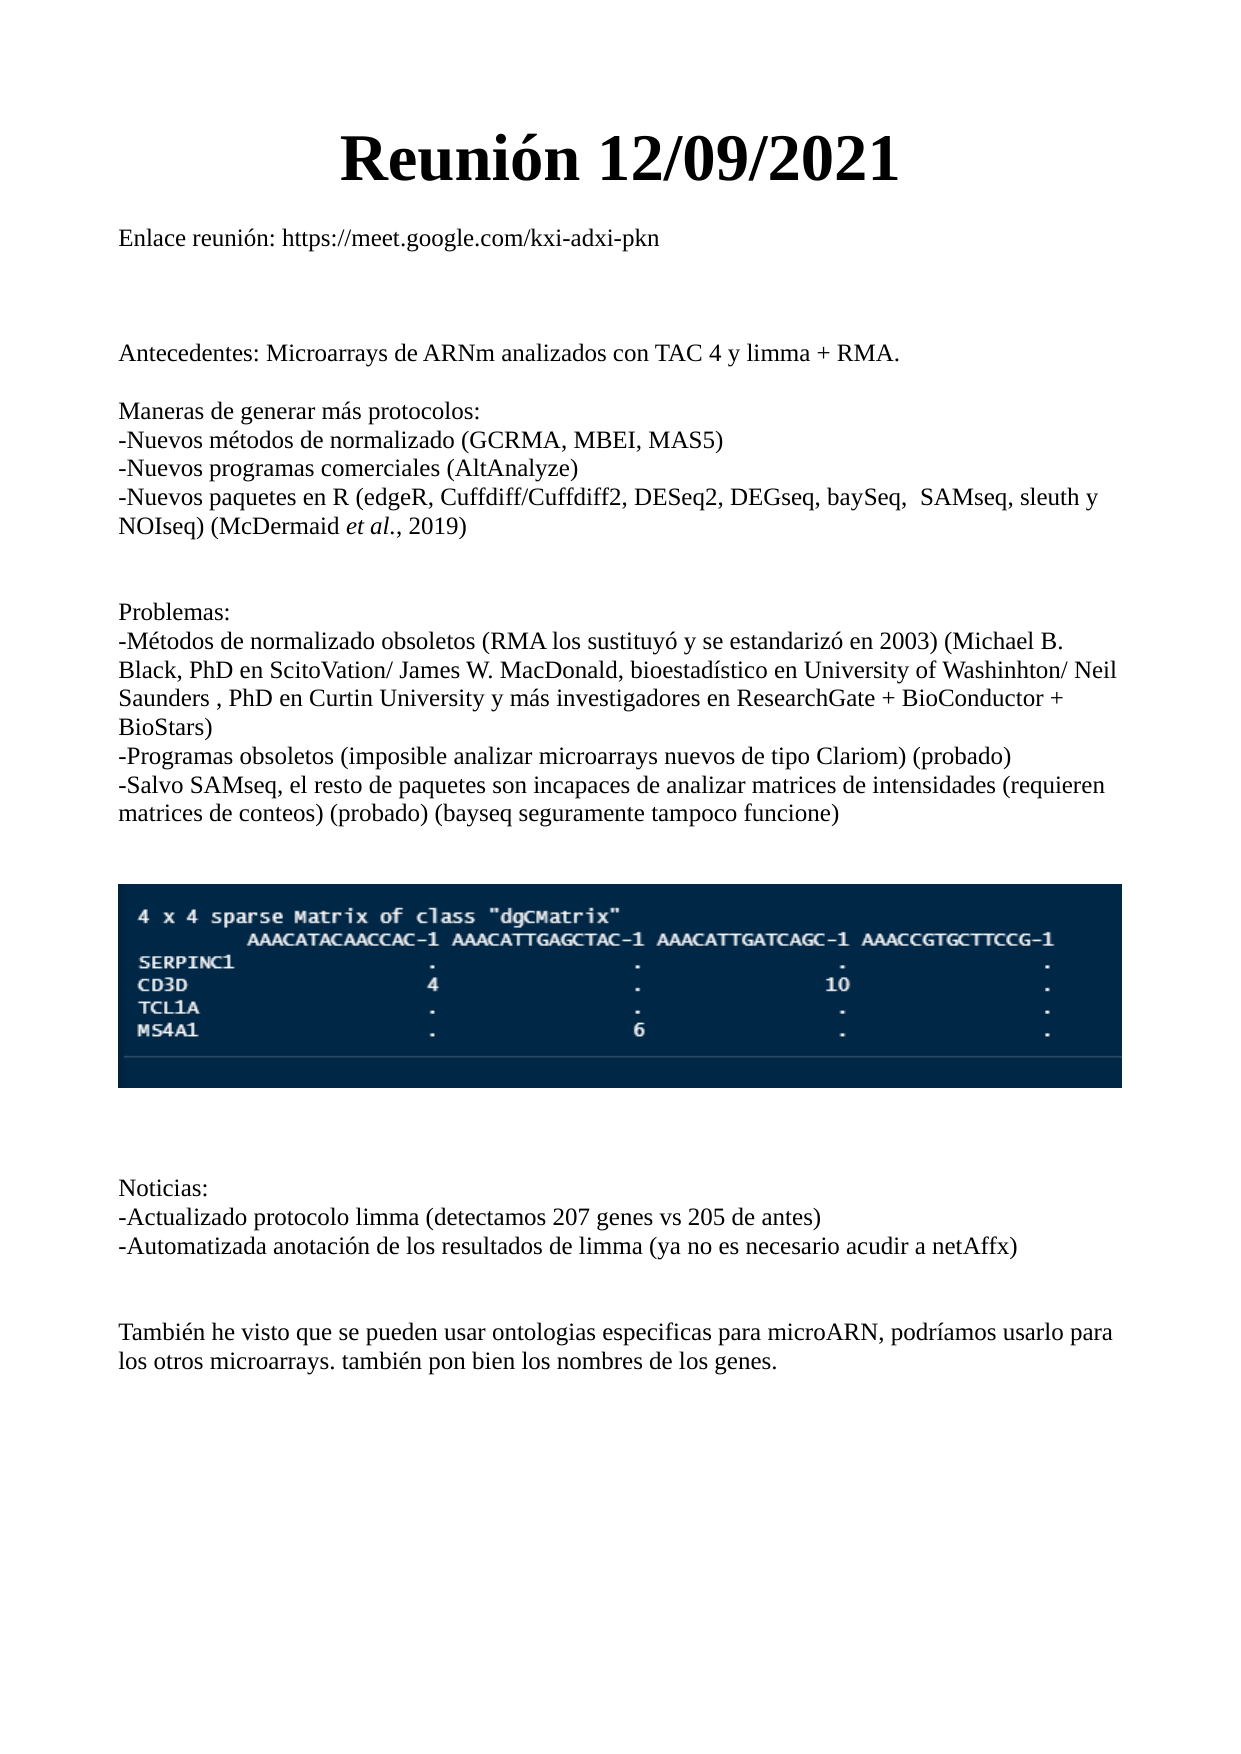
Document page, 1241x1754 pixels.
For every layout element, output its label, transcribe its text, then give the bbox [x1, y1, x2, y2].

text -Actualizado protocolo limma (detectamos 207 genes vs 205 de antes) [118, 1202, 1122, 1231]
text -Nuevos paquetes en R (edgeR, Cuffdiff/Cuffdiff2, DESeq2, DEGseq, baySeq, SAMseq, sleuth y NOIseq) (McDermaid et al., 2019) [118, 482, 1122, 540]
text Reunión 12/09/2021 [118, 118, 1122, 195]
text Problemas: [118, 597, 1122, 626]
text Enlace reunión: https://meet.google.com/kxi-adxi-pkn [118, 223, 1122, 252]
text -Automatizada anotación de los resultados de limma (ya no es necesario acudir a netAffx) [118, 1231, 1122, 1260]
text -Nuevos programas comerciales (AltAnalyze) [118, 453, 1122, 482]
picture [118, 884, 1122, 1088]
text Maneras de generar más protocolos: [118, 396, 1122, 425]
text -Programas obsoletos (imposible analizar microarrays nuevos de tipo Clariom) (probado) [118, 741, 1122, 770]
text Antecedentes: Microarrays de ARNm analizados con TAC 4 y limma + RMA. [118, 338, 1122, 367]
text Noticias: [118, 1173, 1122, 1202]
text También he visto que se pueden usar ontologias especificas para microARN, podríamos usarlo para los otros microarrays. también pon bien los nombres de los genes. [118, 1317, 1122, 1375]
text -Nuevos métodos de normalizado (GCRMA, MBEI, MAS5) [118, 425, 1122, 453]
text -Métodos de normalizado obsoletos (RMA los sustituyó y se estandarizó en 2003) (Michael B. Black, PhD en ScitoVation/ James W. MacDonald, bioestadístico en University of Washinhton/ Neil Saunders , PhD en Curtin University y más investigadores en ResearchGate + BioConductor + BioStars) [118, 626, 1122, 741]
text -Salvo SAMseq, el resto de paquetes son incapaces de analizar matrices de intensidades (requieren matrices de conteos) (probado) (bayseq seguramente tampoco funcione) [118, 770, 1122, 827]
